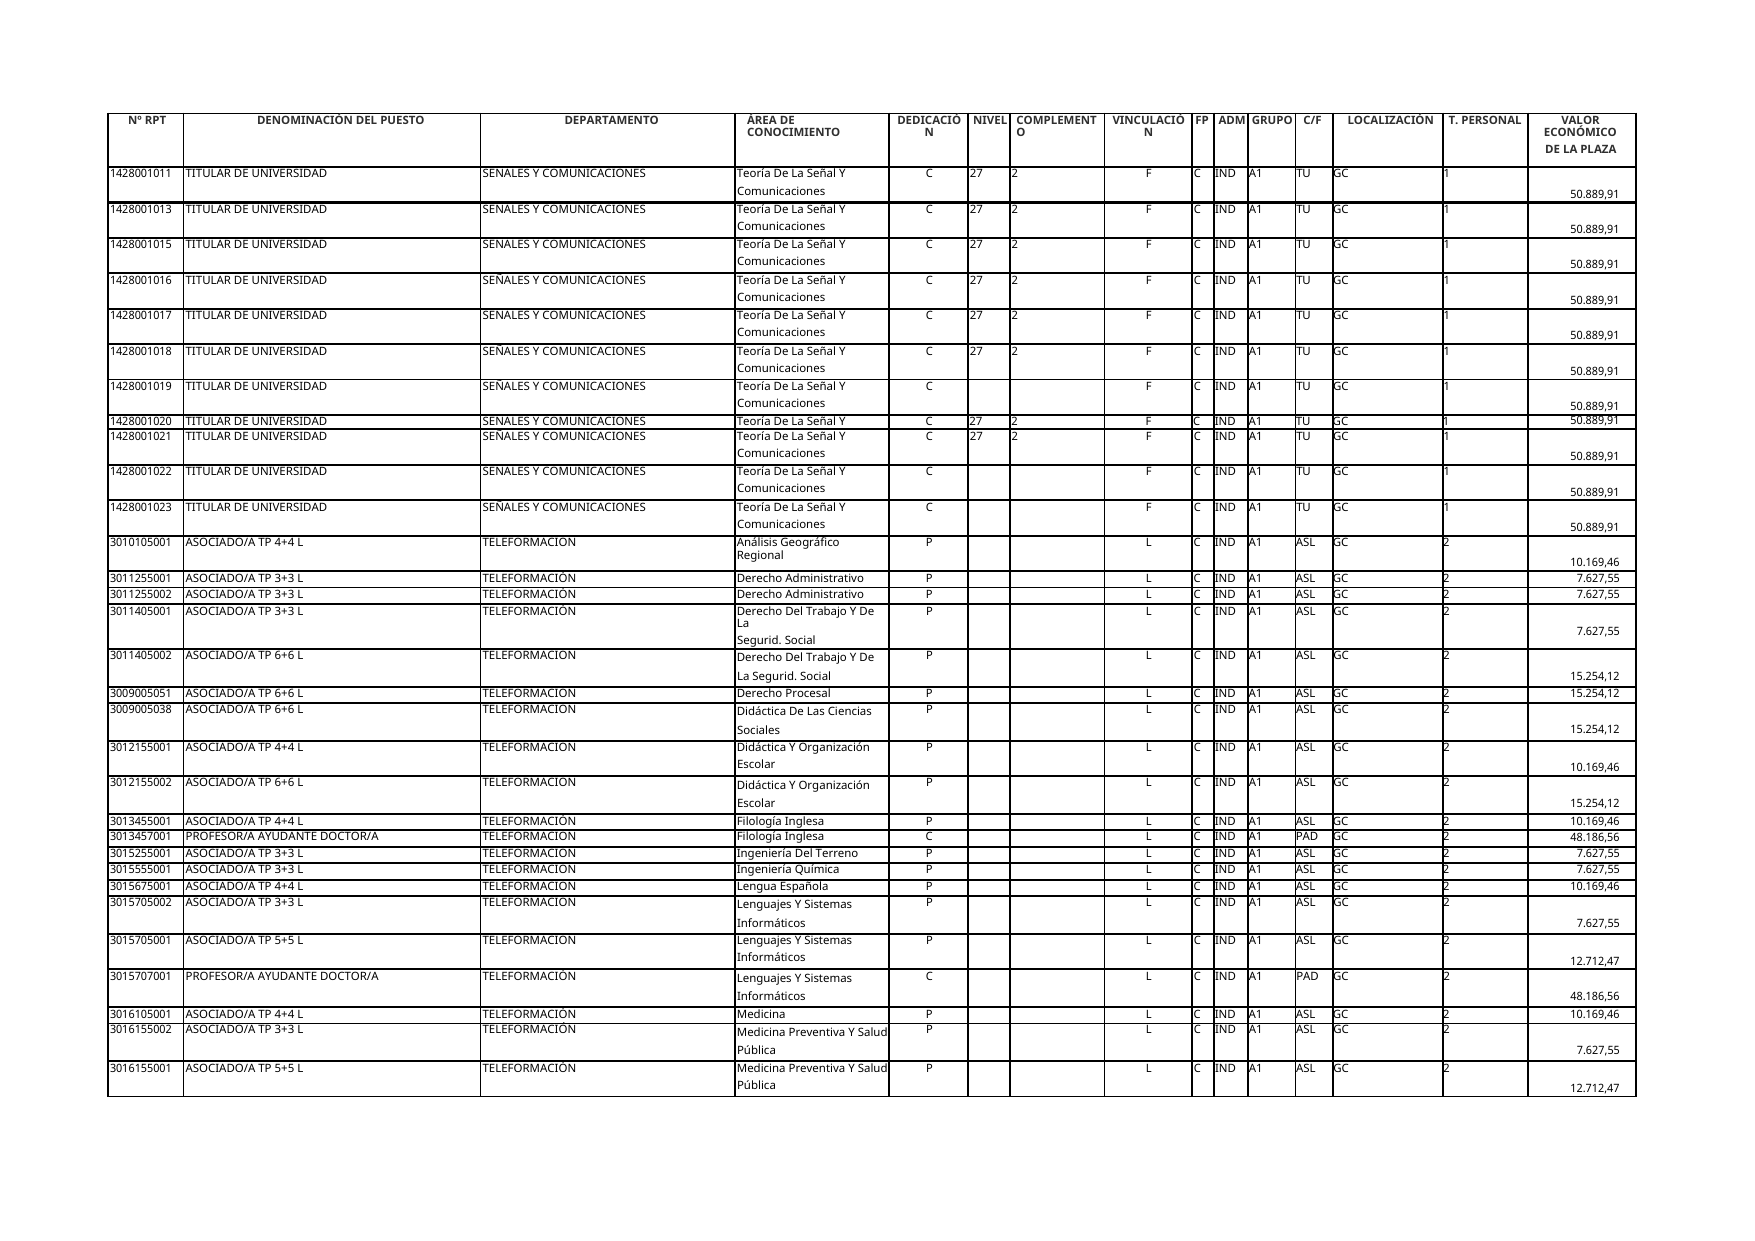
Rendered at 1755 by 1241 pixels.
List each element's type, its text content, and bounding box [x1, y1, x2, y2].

table_cell TU [1296, 345, 1332, 379]
table_cell IND [1215, 1062, 1247, 1096]
table_cell [1011, 466, 1104, 499]
table_cell C [1193, 168, 1213, 201]
table_cell ASOCIADO/A TP 3+3 L [184, 605, 480, 648]
table_cell SEÑALES Y COMUNICACIONES [481, 310, 734, 343]
table_cell IND [1215, 897, 1247, 933]
table_cell 2 [1444, 848, 1527, 862]
table_cell IND [1215, 605, 1247, 648]
table_cell L [1105, 935, 1191, 968]
table_cell 3011255001 [109, 572, 183, 587]
table_cell ASOCIADO/A TP 6+6 L [184, 650, 480, 686]
table_cell Derecho Administrativo [736, 588, 888, 603]
table_cell ASL [1296, 1062, 1332, 1096]
table_cell 1428001011 [109, 168, 183, 201]
table_cell 27 [969, 416, 1009, 428]
table_cell Teoría De La Señal Y Comunicaciones [736, 501, 888, 535]
table_cell Didáctica Y Organización Escolar [736, 742, 888, 775]
table_cell GC [1334, 688, 1442, 702]
table_cell L [1105, 572, 1191, 587]
table_cell 50.889,91 [1529, 430, 1635, 464]
table_cell [969, 537, 1009, 570]
table_cell P [890, 848, 967, 862]
table_cell F [1105, 380, 1191, 414]
table_cell GC [1334, 588, 1442, 603]
table_cell 3011405002 [109, 650, 183, 686]
table_cell TELEFORMACIÓN [481, 970, 734, 1006]
table_cell 1 [1444, 345, 1527, 379]
table_cell 2 [1444, 688, 1527, 702]
table_cell L [1105, 970, 1191, 1006]
table_cell A1 [1249, 310, 1295, 343]
table_cell IND [1215, 935, 1247, 968]
table_cell C [1193, 345, 1213, 379]
table_cell A1 [1249, 815, 1295, 829]
table_cell 1428001016 [109, 274, 183, 308]
table_cell SEÑALES Y COMUNICACIONES [481, 204, 734, 237]
table_cell Derecho Administrativo [736, 572, 888, 587]
table_cell C [1193, 501, 1213, 535]
table_cell C [1193, 815, 1213, 829]
table_cell L [1105, 864, 1191, 879]
table_cell Filología Inglesa [736, 815, 888, 829]
table_cell [969, 466, 1009, 499]
table_cell ASL [1296, 650, 1332, 686]
table_cell ASOCIADO/A TP 6+6 L [184, 688, 480, 702]
table_cell TU [1296, 204, 1332, 237]
table_cell C [890, 274, 967, 308]
table_cell [969, 935, 1009, 968]
table_cell IND [1215, 466, 1247, 499]
table_cell [969, 1024, 1009, 1060]
table_cell 1428001018 [109, 345, 183, 379]
table_cell C [890, 310, 967, 343]
table_cell L [1105, 650, 1191, 686]
table_cell Teoría De La Señal Y Comunicaciones [736, 168, 888, 201]
table_cell L [1105, 777, 1191, 813]
table_cell 3009005038 [109, 704, 183, 739]
table_cell 3015705001 [109, 935, 183, 968]
table_cell P [890, 704, 967, 739]
table_cell C [890, 416, 967, 428]
table_cell 2 [1011, 239, 1104, 272]
table_cell IND [1215, 1024, 1247, 1060]
table_cell [1011, 777, 1104, 813]
table_cell IND [1215, 168, 1247, 201]
table_cell GC [1334, 881, 1442, 895]
table_cell A1 [1249, 204, 1295, 237]
table_cell A1 [1249, 380, 1295, 414]
table_cell L [1105, 605, 1191, 648]
table_cell 2 [1011, 168, 1104, 201]
table_cell GC [1334, 380, 1442, 414]
table_cell [969, 897, 1009, 933]
table_cell GC [1334, 274, 1442, 308]
table_cell Teoría De La Señal Y Comunicaciones [736, 430, 888, 464]
table_cell GC [1334, 1008, 1442, 1022]
table_cell IND [1215, 650, 1247, 686]
table_cell 2 [1444, 572, 1527, 587]
table_cell GC [1334, 345, 1442, 379]
table_cell [1011, 588, 1104, 603]
table_cell Didáctica Y Organización Escolar [736, 777, 888, 813]
table_cell C [1193, 704, 1213, 739]
table_cell ASL [1296, 935, 1332, 968]
table_cell C [1193, 588, 1213, 603]
table_cell 1428001020 [109, 416, 183, 428]
table_cell A1 [1249, 416, 1295, 428]
table_cell A1 [1249, 688, 1295, 702]
table_cell [969, 831, 1009, 846]
table_cell Ingeniería Química [736, 864, 888, 879]
table_cell GC [1334, 605, 1442, 648]
table_cell TU [1296, 501, 1332, 535]
table_cell 48.186,56 [1529, 831, 1635, 846]
table_cell TU [1296, 239, 1332, 272]
table_cell TU [1296, 430, 1332, 464]
table_cell ASL [1296, 588, 1332, 603]
table_cell Medicina Preventiva Y Salud Pública [736, 1062, 888, 1096]
table_cell ASL [1296, 864, 1332, 879]
table_cell ASOCIADO/A TP 3+3 L [184, 572, 480, 587]
table_cell 7.627,55 [1529, 1024, 1635, 1060]
table_cell SEÑALES Y COMUNICACIONES [481, 416, 734, 428]
table_cell [969, 1062, 1009, 1096]
table_cell F [1105, 310, 1191, 343]
table_cell 7.627,55 [1529, 572, 1635, 587]
table_cell TELEFORMACIÓN [481, 1024, 734, 1060]
table_cell 1 [1444, 501, 1527, 535]
table_cell ASOCIADO/A TP 6+6 L [184, 777, 480, 813]
table_cell GC [1334, 239, 1442, 272]
table_cell SEÑALES Y COMUNICACIONES [481, 501, 734, 535]
table_cell TU [1296, 380, 1332, 414]
table_cell ASOCIADO/A TP 3+3 L [184, 897, 480, 933]
table_cell 50.889,91 [1529, 239, 1635, 272]
table_cell 1428001019 [109, 380, 183, 414]
table_cell ASL [1296, 537, 1332, 570]
table_cell IND [1215, 881, 1247, 895]
table_cell 27 [969, 239, 1009, 272]
table_cell 2 [1444, 970, 1527, 1006]
table_cell P [890, 1008, 967, 1022]
table_cell PAD [1296, 831, 1332, 846]
table_cell Teoría De La Señal Y Comunicaciones [736, 274, 888, 308]
table_cell Lenguajes Y Sistemas Informáticos [736, 935, 888, 968]
table_cell ASL [1296, 605, 1332, 648]
table_cell [969, 501, 1009, 535]
table_cell 1 [1444, 380, 1527, 414]
table_cell A1 [1249, 864, 1295, 879]
table_cell C [1193, 204, 1213, 237]
table_cell 50.889,91 [1529, 310, 1635, 343]
table_cell P [890, 881, 967, 895]
table_cell P [890, 742, 967, 775]
table_header GRUPO [1249, 114, 1295, 166]
table_cell C [890, 430, 967, 464]
table_cell 7.627,55 [1529, 864, 1635, 879]
table_cell C [1193, 935, 1213, 968]
table_cell P [890, 897, 967, 933]
table_cell Ingeniería Del Terreno [736, 848, 888, 862]
table_cell Lenguajes Y Sistemas Informáticos [736, 897, 888, 933]
table_cell [1011, 970, 1104, 1006]
table_cell Derecho Del Trabajo Y De La Segurid. Social [736, 605, 888, 648]
table_cell L [1105, 881, 1191, 895]
table_cell TELEFORMACIÓN [481, 881, 734, 895]
table_cell ASOCIADO/A TP 5+5 L [184, 935, 480, 968]
table_cell TELEFORMACIÓN [481, 572, 734, 587]
table_cell IND [1215, 430, 1247, 464]
table_cell A1 [1249, 1024, 1295, 1060]
table_cell A1 [1249, 274, 1295, 308]
table_cell A1 [1249, 777, 1295, 813]
table_cell TU [1296, 274, 1332, 308]
table_cell 50.889,91 [1529, 466, 1635, 499]
table_cell ASOCIADO/A TP 3+3 L [184, 1024, 480, 1060]
table_cell [969, 380, 1009, 414]
table_cell A1 [1249, 239, 1295, 272]
table_cell [969, 848, 1009, 862]
table_cell [1011, 704, 1104, 739]
table_cell L [1105, 1024, 1191, 1060]
table_cell 2 [1444, 864, 1527, 879]
table_cell ASL [1296, 1008, 1332, 1022]
table_cell Lengua Española [736, 881, 888, 895]
table_cell C [1193, 380, 1213, 414]
table_cell 2 [1011, 430, 1104, 464]
table_cell TU [1296, 310, 1332, 343]
table_cell P [890, 1024, 967, 1060]
table_cell 2 [1444, 537, 1527, 570]
table_cell GC [1334, 466, 1442, 499]
table_cell [1011, 501, 1104, 535]
table_cell C [1193, 864, 1213, 879]
table_cell TELEFORMACIÓN [481, 605, 734, 648]
table_cell C [1193, 274, 1213, 308]
table_cell L [1105, 742, 1191, 775]
table_cell GC [1334, 416, 1442, 428]
table_cell 1428001013 [109, 204, 183, 237]
table_cell A1 [1249, 345, 1295, 379]
table_cell 10.169,46 [1529, 537, 1635, 570]
table_cell SEÑALES Y COMUNICACIONES [481, 274, 734, 308]
table_cell A1 [1249, 970, 1295, 1006]
table_cell GC [1334, 501, 1442, 535]
table_cell GC [1334, 864, 1442, 879]
table_cell A1 [1249, 831, 1295, 846]
table_cell 10.169,46 [1529, 1008, 1635, 1022]
table_cell 10.169,46 [1529, 815, 1635, 829]
table_cell ASOCIADO/A TP 4+4 L [184, 881, 480, 895]
table_cell 15.254,12 [1529, 777, 1635, 813]
table_cell GC [1334, 777, 1442, 813]
table_cell 15.254,12 [1529, 704, 1635, 739]
table_cell ASOCIADO/A TP 4+4 L [184, 815, 480, 829]
table_cell PAD [1296, 970, 1332, 1006]
table_cell IND [1215, 848, 1247, 862]
table_cell 2 [1444, 605, 1527, 648]
table_cell C [1193, 537, 1213, 570]
table_cell ASL [1296, 704, 1332, 739]
table_cell SEÑALES Y COMUNICACIONES [481, 380, 734, 414]
table_cell A1 [1249, 935, 1295, 968]
table_cell 15.254,12 [1529, 688, 1635, 702]
table_header FP [1193, 114, 1213, 166]
table_cell C [890, 970, 967, 1006]
table_cell C [1193, 650, 1213, 686]
table_cell [969, 704, 1009, 739]
table_cell 2 [1444, 588, 1527, 603]
table_cell L [1105, 537, 1191, 570]
table_cell 2 [1011, 310, 1104, 343]
table_cell [969, 650, 1009, 686]
table_cell TITULAR DE UNIVERSIDAD [184, 466, 480, 499]
table_header ÁREA DE CONOCIMIENTO [736, 114, 888, 166]
table_cell ASOCIADO/A TP 3+3 L [184, 848, 480, 862]
table_cell ASL [1296, 742, 1332, 775]
table_cell TELEFORMACIÓN [481, 650, 734, 686]
table_cell 2 [1444, 815, 1527, 829]
table_cell TU [1296, 466, 1332, 499]
table_cell GC [1334, 831, 1442, 846]
table_cell C [1193, 572, 1213, 587]
table_cell A1 [1249, 650, 1295, 686]
table_cell 50.889,91 [1529, 380, 1635, 414]
table_cell [1011, 1024, 1104, 1060]
table_cell P [890, 935, 967, 968]
table_cell Lenguajes Y Sistemas Informáticos [736, 970, 888, 1006]
table_cell C [890, 501, 967, 535]
table_cell [1011, 605, 1104, 648]
table_cell 3015255001 [109, 848, 183, 862]
table_header DEDICACIÓN [890, 114, 967, 166]
table_cell TELEFORMACIÓN [481, 777, 734, 813]
table_cell TITULAR DE UNIVERSIDAD [184, 204, 480, 237]
table_cell TITULAR DE UNIVERSIDAD [184, 501, 480, 535]
table_cell C [1193, 848, 1213, 862]
table_cell [1011, 688, 1104, 702]
table_cell 1 [1444, 430, 1527, 464]
table_cell TITULAR DE UNIVERSIDAD [184, 380, 480, 414]
table_cell ASOCIADO/A TP 6+6 L [184, 704, 480, 739]
table_cell A1 [1249, 742, 1295, 775]
table_cell [969, 815, 1009, 829]
table_cell TITULAR DE UNIVERSIDAD [184, 345, 480, 379]
table_cell Teoría De La Señal Y [736, 416, 888, 428]
table_cell L [1105, 1062, 1191, 1096]
table_header DEPARTAMENTO [481, 114, 734, 166]
table_cell TITULAR DE UNIVERSIDAD [184, 430, 480, 464]
table_cell A1 [1249, 430, 1295, 464]
table_cell [969, 588, 1009, 603]
table_cell A1 [1249, 897, 1295, 933]
table_cell L [1105, 831, 1191, 846]
table_cell 50.889,91 [1529, 168, 1635, 201]
table_cell L [1105, 588, 1191, 603]
table_cell C [1193, 1008, 1213, 1022]
table_cell [969, 605, 1009, 648]
table_cell 2 [1444, 1062, 1527, 1096]
table_cell GC [1334, 430, 1442, 464]
table_cell IND [1215, 204, 1247, 237]
table_cell P [890, 815, 967, 829]
table_cell TELEFORMACIÓN [481, 537, 734, 570]
table_cell L [1105, 704, 1191, 739]
table_cell 1428001022 [109, 466, 183, 499]
table_cell GC [1334, 572, 1442, 587]
table_cell GC [1334, 650, 1442, 686]
table_cell C [890, 345, 967, 379]
table_cell 2 [1011, 416, 1104, 428]
table_cell C [1193, 1062, 1213, 1096]
table_cell [969, 970, 1009, 1006]
table_cell 1428001015 [109, 239, 183, 272]
table_cell C [1193, 605, 1213, 648]
table_cell 7.627,55 [1529, 897, 1635, 933]
table_cell 50.889,91 [1529, 345, 1635, 379]
table_cell 3010105001 [109, 537, 183, 570]
table_cell L [1105, 897, 1191, 933]
table_cell 3016155001 [109, 1062, 183, 1096]
table_cell IND [1215, 501, 1247, 535]
table_cell ASOCIADO/A TP 5+5 L [184, 1062, 480, 1096]
table_cell 3009005051 [109, 688, 183, 702]
table_cell L [1105, 688, 1191, 702]
table_cell GC [1334, 970, 1442, 1006]
table_cell P [890, 572, 967, 587]
table_cell C [890, 466, 967, 499]
table_cell SEÑALES Y COMUNICACIONES [481, 345, 734, 379]
table_cell F [1105, 239, 1191, 272]
table_cell [969, 688, 1009, 702]
table_cell GC [1334, 204, 1442, 237]
table_cell 1 [1444, 204, 1527, 237]
table_cell 3015555001 [109, 864, 183, 879]
table_cell 12.712,47 [1529, 935, 1635, 968]
table_cell 50.889,91 [1529, 416, 1635, 428]
table_cell C [890, 239, 967, 272]
table_cell 2 [1011, 345, 1104, 379]
table_cell P [890, 537, 967, 570]
table_cell TU [1296, 416, 1332, 428]
table_cell C [1193, 777, 1213, 813]
table_cell IND [1215, 380, 1247, 414]
table_cell 2 [1444, 704, 1527, 739]
table_cell IND [1215, 416, 1247, 428]
table_cell 2 [1444, 650, 1527, 686]
table_cell ASL [1296, 897, 1332, 933]
table_cell GC [1334, 897, 1442, 933]
table_cell Medicina [736, 1008, 888, 1022]
table_cell C [890, 380, 967, 414]
table_cell C [1193, 1024, 1213, 1060]
table_cell 27 [969, 310, 1009, 343]
table_cell PROFESOR/A AYUDANTE DOCTOR/A [184, 970, 480, 1006]
table_cell GC [1334, 704, 1442, 739]
table_cell A1 [1249, 1062, 1295, 1096]
table_cell IND [1215, 345, 1247, 379]
table_cell TELEFORMACIÓN [481, 1062, 734, 1096]
table_cell TELEFORMACIÓN [481, 704, 734, 739]
table_cell [1011, 881, 1104, 895]
table_cell [1011, 897, 1104, 933]
table_cell TITULAR DE UNIVERSIDAD [184, 310, 480, 343]
table_cell 3011255002 [109, 588, 183, 603]
table_cell 2 [1444, 1024, 1527, 1060]
table_cell SEÑALES Y COMUNICACIONES [481, 466, 734, 499]
table_cell 2 [1444, 1008, 1527, 1022]
table_cell F [1105, 430, 1191, 464]
table_cell Teoría De La Señal Y Comunicaciones [736, 466, 888, 499]
table_cell F [1105, 274, 1191, 308]
table_header C/F [1296, 114, 1332, 166]
table_cell IND [1215, 815, 1247, 829]
table_cell A1 [1249, 881, 1295, 895]
table_cell C [890, 204, 967, 237]
table_cell GC [1334, 848, 1442, 862]
table_cell 10.169,46 [1529, 881, 1635, 895]
table_cell 3011405001 [109, 605, 183, 648]
table_cell F [1105, 168, 1191, 201]
table_cell 1428001021 [109, 430, 183, 464]
table_cell [1011, 1008, 1104, 1022]
table_cell F [1105, 416, 1191, 428]
table_cell L [1105, 1008, 1191, 1022]
table_cell 27 [969, 345, 1009, 379]
table_cell 2 [1011, 274, 1104, 308]
table_cell A1 [1249, 537, 1295, 570]
table_cell 1428001017 [109, 310, 183, 343]
table_cell IND [1215, 742, 1247, 775]
table_header T. PERSONAL [1444, 114, 1527, 166]
table_cell 50.889,91 [1529, 274, 1635, 308]
table_cell TELEFORMACIÓN [481, 935, 734, 968]
table_cell 27 [969, 204, 1009, 237]
table_cell 50.889,91 [1529, 501, 1635, 535]
table_cell [969, 1008, 1009, 1022]
table_cell IND [1215, 970, 1247, 1006]
table_cell C [1193, 416, 1213, 428]
table_cell GC [1334, 1024, 1442, 1060]
table_cell SEÑALES Y COMUNICACIONES [481, 430, 734, 464]
table_cell ASL [1296, 881, 1332, 895]
table_cell C [1193, 742, 1213, 775]
table_cell [1011, 537, 1104, 570]
table_cell 3012155001 [109, 742, 183, 775]
table_cell [1011, 848, 1104, 862]
table_header Nº RPT [109, 114, 183, 166]
table_cell 12.712,47 [1529, 1062, 1635, 1096]
table_cell 48.186,56 [1529, 970, 1635, 1006]
table_cell IND [1215, 537, 1247, 570]
table_cell IND [1215, 572, 1247, 587]
table_cell GC [1334, 815, 1442, 829]
table_cell TELEFORMACIÓN [481, 897, 734, 933]
table_cell P [890, 777, 967, 813]
table_cell IND [1215, 831, 1247, 846]
table_cell ASOCIADO/A TP 4+4 L [184, 537, 480, 570]
table_cell Filología Inglesa [736, 831, 888, 846]
table_cell 3013457001 [109, 831, 183, 846]
table_cell 1 [1444, 274, 1527, 308]
table_cell P [890, 1062, 967, 1096]
table_cell 3015705002 [109, 897, 183, 933]
table_cell [1011, 742, 1104, 775]
table_cell 2 [1444, 831, 1527, 846]
table_cell ASOCIADO/A TP 4+4 L [184, 742, 480, 775]
table_cell F [1105, 466, 1191, 499]
table_cell 50.889,91 [1529, 204, 1635, 237]
table_cell PROFESOR/A AYUDANTE DOCTOR/A [184, 831, 480, 846]
table_cell C [1193, 881, 1213, 895]
table_cell P [890, 588, 967, 603]
table_cell [969, 777, 1009, 813]
table_cell IND [1215, 588, 1247, 603]
table_cell IND [1215, 310, 1247, 343]
table_cell TELEFORMACIÓN [481, 831, 734, 846]
table_header LOCALIZACIÓN [1334, 114, 1442, 166]
table_cell L [1105, 848, 1191, 862]
table_cell C [1193, 897, 1213, 933]
table_cell TELEFORMACIÓN [481, 688, 734, 702]
table_cell 1 [1444, 239, 1527, 272]
table_cell GC [1334, 310, 1442, 343]
table_cell 1 [1444, 168, 1527, 201]
table_cell 7.627,55 [1529, 848, 1635, 862]
table_cell 7.627,55 [1529, 605, 1635, 648]
table_cell 3015675001 [109, 881, 183, 895]
table_cell GC [1334, 935, 1442, 968]
table_cell C [1193, 239, 1213, 272]
table_cell 2 [1444, 935, 1527, 968]
table_cell [1011, 831, 1104, 846]
table_cell 10.169,46 [1529, 742, 1635, 775]
table_cell TITULAR DE UNIVERSIDAD [184, 168, 480, 201]
table_cell A1 [1249, 704, 1295, 739]
table_cell [969, 881, 1009, 895]
table_cell TITULAR DE UNIVERSIDAD [184, 416, 480, 428]
table_cell Teoría De La Señal Y Comunicaciones [736, 345, 888, 379]
table_cell 3016155002 [109, 1024, 183, 1060]
table_cell TELEFORMACIÓN [481, 1008, 734, 1022]
table_cell 1 [1444, 466, 1527, 499]
table_cell 3015707001 [109, 970, 183, 1006]
table_cell [1011, 572, 1104, 587]
table_cell IND [1215, 1008, 1247, 1022]
table_cell ASOCIADO/A TP 3+3 L [184, 588, 480, 603]
table_cell IND [1215, 864, 1247, 879]
table_cell 27 [969, 274, 1009, 308]
table_cell Teoría De La Señal Y Comunicaciones [736, 204, 888, 237]
table_cell C [1193, 831, 1213, 846]
table_cell IND [1215, 704, 1247, 739]
table_cell ASL [1296, 848, 1332, 862]
table_cell P [890, 650, 967, 686]
table_cell 2 [1444, 777, 1527, 813]
table_cell TELEFORMACIÓN [481, 848, 734, 862]
table_cell C [1193, 466, 1213, 499]
table_cell C [1193, 688, 1213, 702]
table_cell C [890, 168, 967, 201]
table_cell Teoría De La Señal Y Comunicaciones [736, 310, 888, 343]
table_cell 1428001023 [109, 501, 183, 535]
table_cell A1 [1249, 588, 1295, 603]
table_cell IND [1215, 688, 1247, 702]
table_cell Medicina Preventiva Y Salud Pública [736, 1024, 888, 1060]
table_cell 7.627,55 [1529, 588, 1635, 603]
table_cell 3012155002 [109, 777, 183, 813]
table_header NIVEL [969, 114, 1009, 166]
table_cell Didáctica De Las Ciencias Sociales [736, 704, 888, 739]
table_cell ASL [1296, 1024, 1332, 1060]
table_cell 3016105001 [109, 1008, 183, 1022]
table_cell A1 [1249, 605, 1295, 648]
table_cell TELEFORMACIÓN [481, 864, 734, 879]
table_cell ASOCIADO/A TP 3+3 L [184, 864, 480, 879]
table_cell 27 [969, 168, 1009, 201]
table_cell GC [1334, 168, 1442, 201]
table_cell 27 [969, 430, 1009, 464]
table_cell 1 [1444, 416, 1527, 428]
table_cell TELEFORMACIÓN [481, 588, 734, 603]
table_cell Derecho Procesal [736, 688, 888, 702]
table_cell 2 [1444, 742, 1527, 775]
table_cell 3013455001 [109, 815, 183, 829]
table_cell F [1105, 204, 1191, 237]
table_cell [1011, 1062, 1104, 1096]
table_cell L [1105, 815, 1191, 829]
table_cell IND [1215, 239, 1247, 272]
table_cell P [890, 605, 967, 648]
table_cell P [890, 688, 967, 702]
table_cell C [1193, 970, 1213, 1006]
table_cell 2 [1011, 204, 1104, 237]
table_cell TELEFORMACIÓN [481, 742, 734, 775]
table_cell SEÑALES Y COMUNICACIONES [481, 239, 734, 272]
table_cell [969, 864, 1009, 879]
table_header COMPLEMENTO [1011, 114, 1104, 166]
table_cell A1 [1249, 572, 1295, 587]
table_header ADM [1215, 114, 1247, 166]
table_cell 1 [1444, 310, 1527, 343]
table_cell [1011, 935, 1104, 968]
table_cell C [1193, 310, 1213, 343]
table_cell TELEFORMACIÓN [481, 815, 734, 829]
table_cell F [1105, 345, 1191, 379]
table_cell Derecho Del Trabajo Y De La Segurid. Social [736, 650, 888, 686]
table_cell Análisis Geográfico Regional [736, 537, 888, 570]
table_cell A1 [1249, 848, 1295, 862]
table_cell Teoría De La Señal Y Comunicaciones [736, 380, 888, 414]
table_cell A1 [1249, 1008, 1295, 1022]
table_cell A1 [1249, 168, 1295, 201]
table_header VALOR ECONÓMICO DE LA PLAZA [1529, 114, 1635, 166]
table_cell GC [1334, 1062, 1442, 1096]
table_cell TITULAR DE UNIVERSIDAD [184, 239, 480, 272]
table_cell [969, 742, 1009, 775]
table_cell IND [1215, 777, 1247, 813]
table_cell 15.254,12 [1529, 650, 1635, 686]
table_cell [1011, 650, 1104, 686]
table_cell A1 [1249, 501, 1295, 535]
table_cell TITULAR DE UNIVERSIDAD [184, 274, 480, 308]
table_cell Teoría De La Señal Y Comunicaciones [736, 239, 888, 272]
table_cell C [1193, 430, 1213, 464]
table_cell GC [1334, 742, 1442, 775]
table_cell SEÑALES Y COMUNICACIONES [481, 168, 734, 201]
table_cell ASL [1296, 688, 1332, 702]
table_cell [1011, 380, 1104, 414]
table_cell ASL [1296, 572, 1332, 587]
table_cell P [890, 864, 967, 879]
table_cell [1011, 864, 1104, 879]
table_cell C [890, 831, 967, 846]
table_cell 2 [1444, 897, 1527, 933]
table_cell GC [1334, 537, 1442, 570]
table_header DENOMINACIÓN DEL PUESTO [184, 114, 480, 166]
table_cell ASOCIADO/A TP 4+4 L [184, 1008, 480, 1022]
table_cell F [1105, 501, 1191, 535]
table_cell [1011, 815, 1104, 829]
table_cell [969, 572, 1009, 587]
table_cell ASL [1296, 815, 1332, 829]
table_cell 2 [1444, 881, 1527, 895]
table_cell A1 [1249, 466, 1295, 499]
table_cell TU [1296, 168, 1332, 201]
table_cell IND [1215, 274, 1247, 308]
table_header VINCULACIÓN [1105, 114, 1191, 166]
table_cell ASL [1296, 777, 1332, 813]
